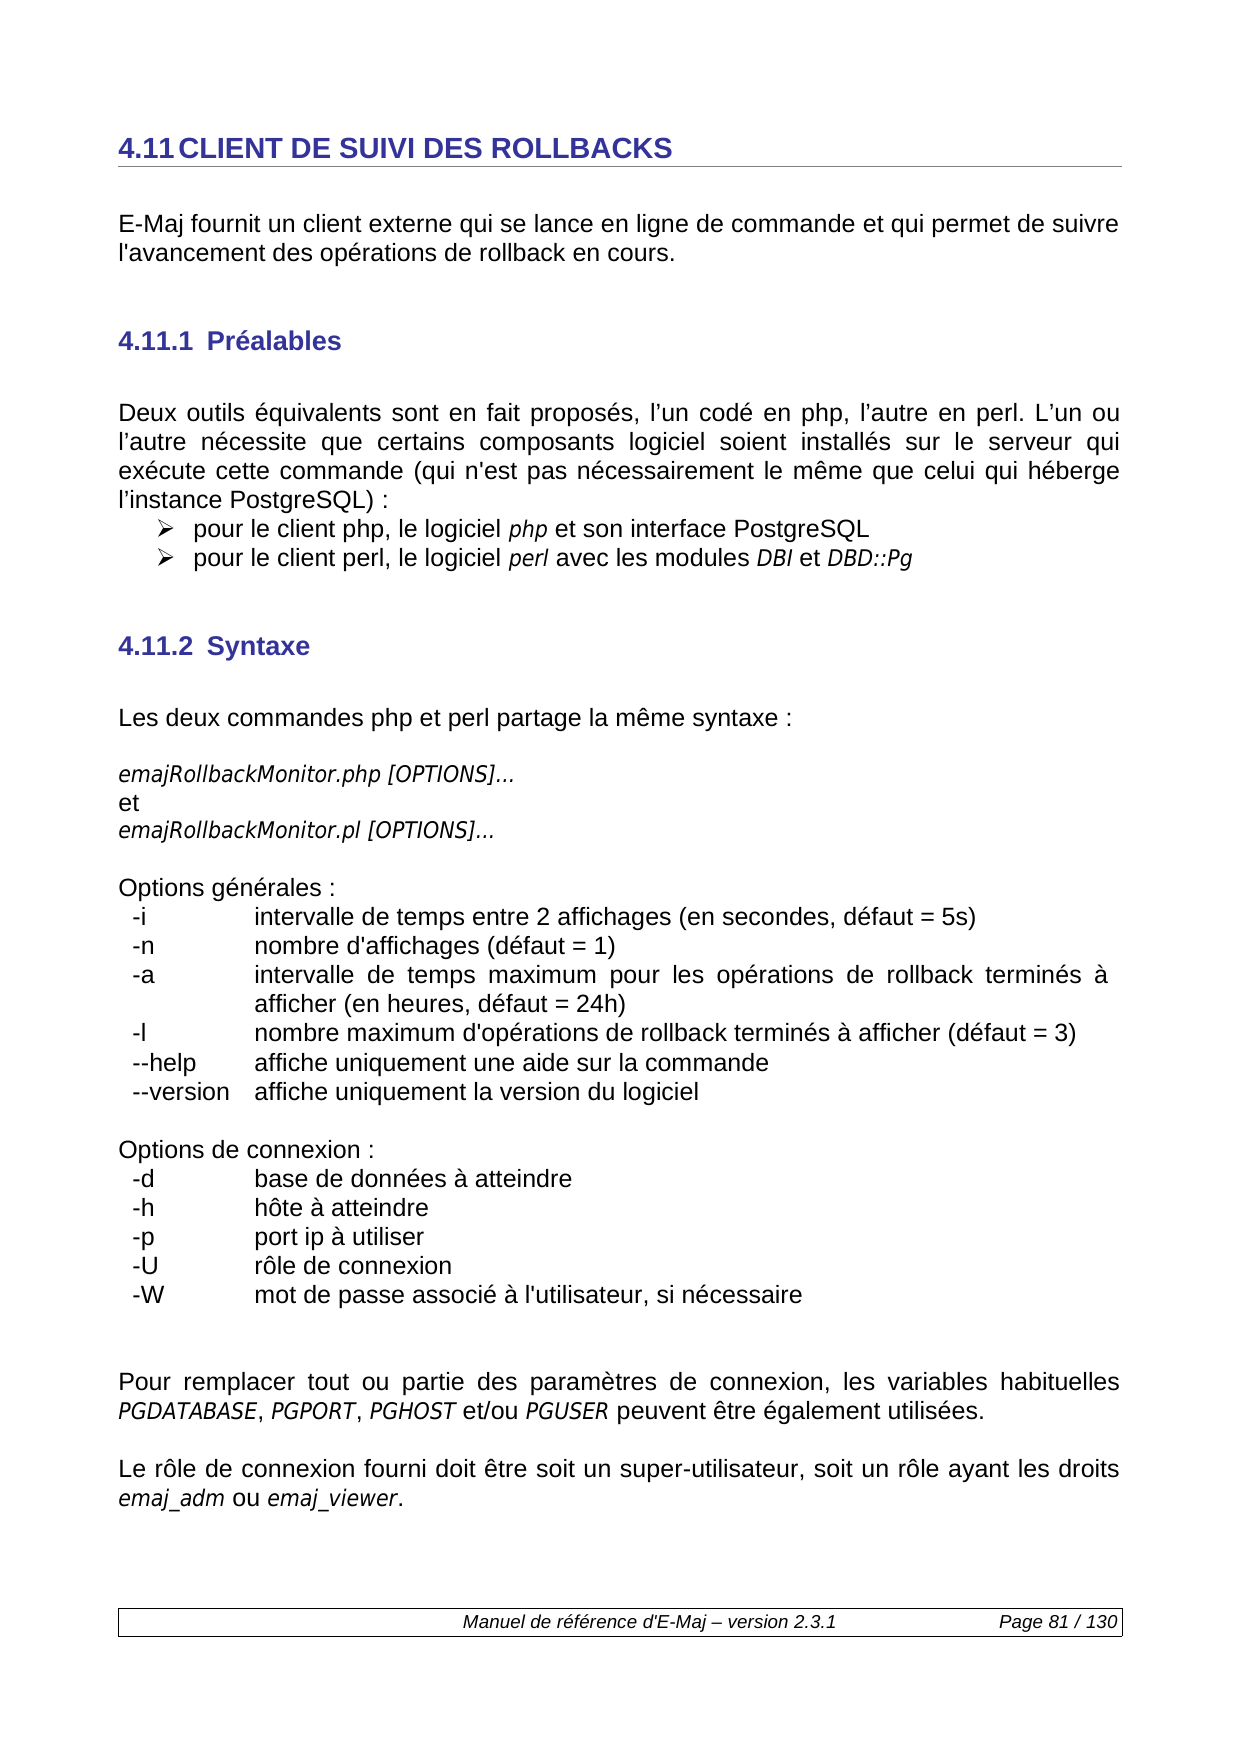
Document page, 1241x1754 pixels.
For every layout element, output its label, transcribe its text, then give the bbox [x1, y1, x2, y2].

text E-Maj fournit un client externe qui se lance en ligne de commande et qui permet de suivre l'avancement des opérations de rollback en cours. [118, 209, 1122, 267]
text -a intervalle de temps maximum pour les opérations de rollback terminés à afficher (en heures, défaut = 24h) [118, 960, 1122, 1018]
text -d base de données à atteindre [118, 1164, 1122, 1193]
text -n nombre d'affichages (défaut = 1) [118, 931, 1122, 960]
list pour le client perl, le logiciel perl avec les modules DBI et DBD::Pg [156, 543, 1122, 572]
text et [118, 788, 1122, 817]
text emajRollbackMonitor.php [OPTIONS]... [118, 761, 1122, 788]
text Deux outils équivalents sont en fait proposés, l’un codé en php, l’autre en perl. L’un ou l’autre nécessite que certains composants logiciel soient installés sur le serveur qui exécute cette commande (qui n'est pas nécessairement le même que celui qui héberge l’instance PostgreSQL) : [118, 398, 1122, 514]
subtitle Syntaxe [118, 630, 1122, 661]
text Options de connexion : [118, 1134, 1122, 1164]
text -l nombre maximum d'opérations de rollback terminés à afficher (défaut = 3) [118, 1018, 1122, 1047]
text Options générales : [118, 873, 1122, 902]
text --version affiche uniquement la version du logiciel [118, 1076, 1122, 1106]
text -W mot de passe associé à l'utilisateur, si nécessaire [118, 1280, 1122, 1309]
text Le rôle de connexion fourni doit être soit un super-utilisateur, soit un rôle ayant les droits emaj_adm ou emaj_viewer. [118, 1454, 1122, 1512]
text Pour remplacer tout ou partie des paramètres de connexion, les variables habituelles PGDATABASE, PGPORT, PGHOST et/ou PGUSER peuvent être également utilisées. [118, 1367, 1122, 1425]
text Les deux commandes php et perl partage la même syntaxe : [118, 703, 1122, 732]
text -p port ip à utiliser [118, 1222, 1122, 1251]
text --help affiche uniquement une aide sur la commande [118, 1047, 1122, 1076]
text emajRollbackMonitor.pl [OPTIONS]... [118, 817, 1122, 844]
text -U rôle de connexion [118, 1251, 1122, 1280]
list pour le client php, le logiciel php et son interface PostgreSQL [156, 514, 1122, 543]
subtitle Préalables [118, 325, 1122, 356]
subtitle Client de suivi des rollbacks [118, 131, 1122, 166]
text -i intervalle de temps entre 2 affichages (en secondes, défaut = 5s) [118, 902, 1122, 931]
text -h hôte à atteindre [118, 1193, 1122, 1222]
